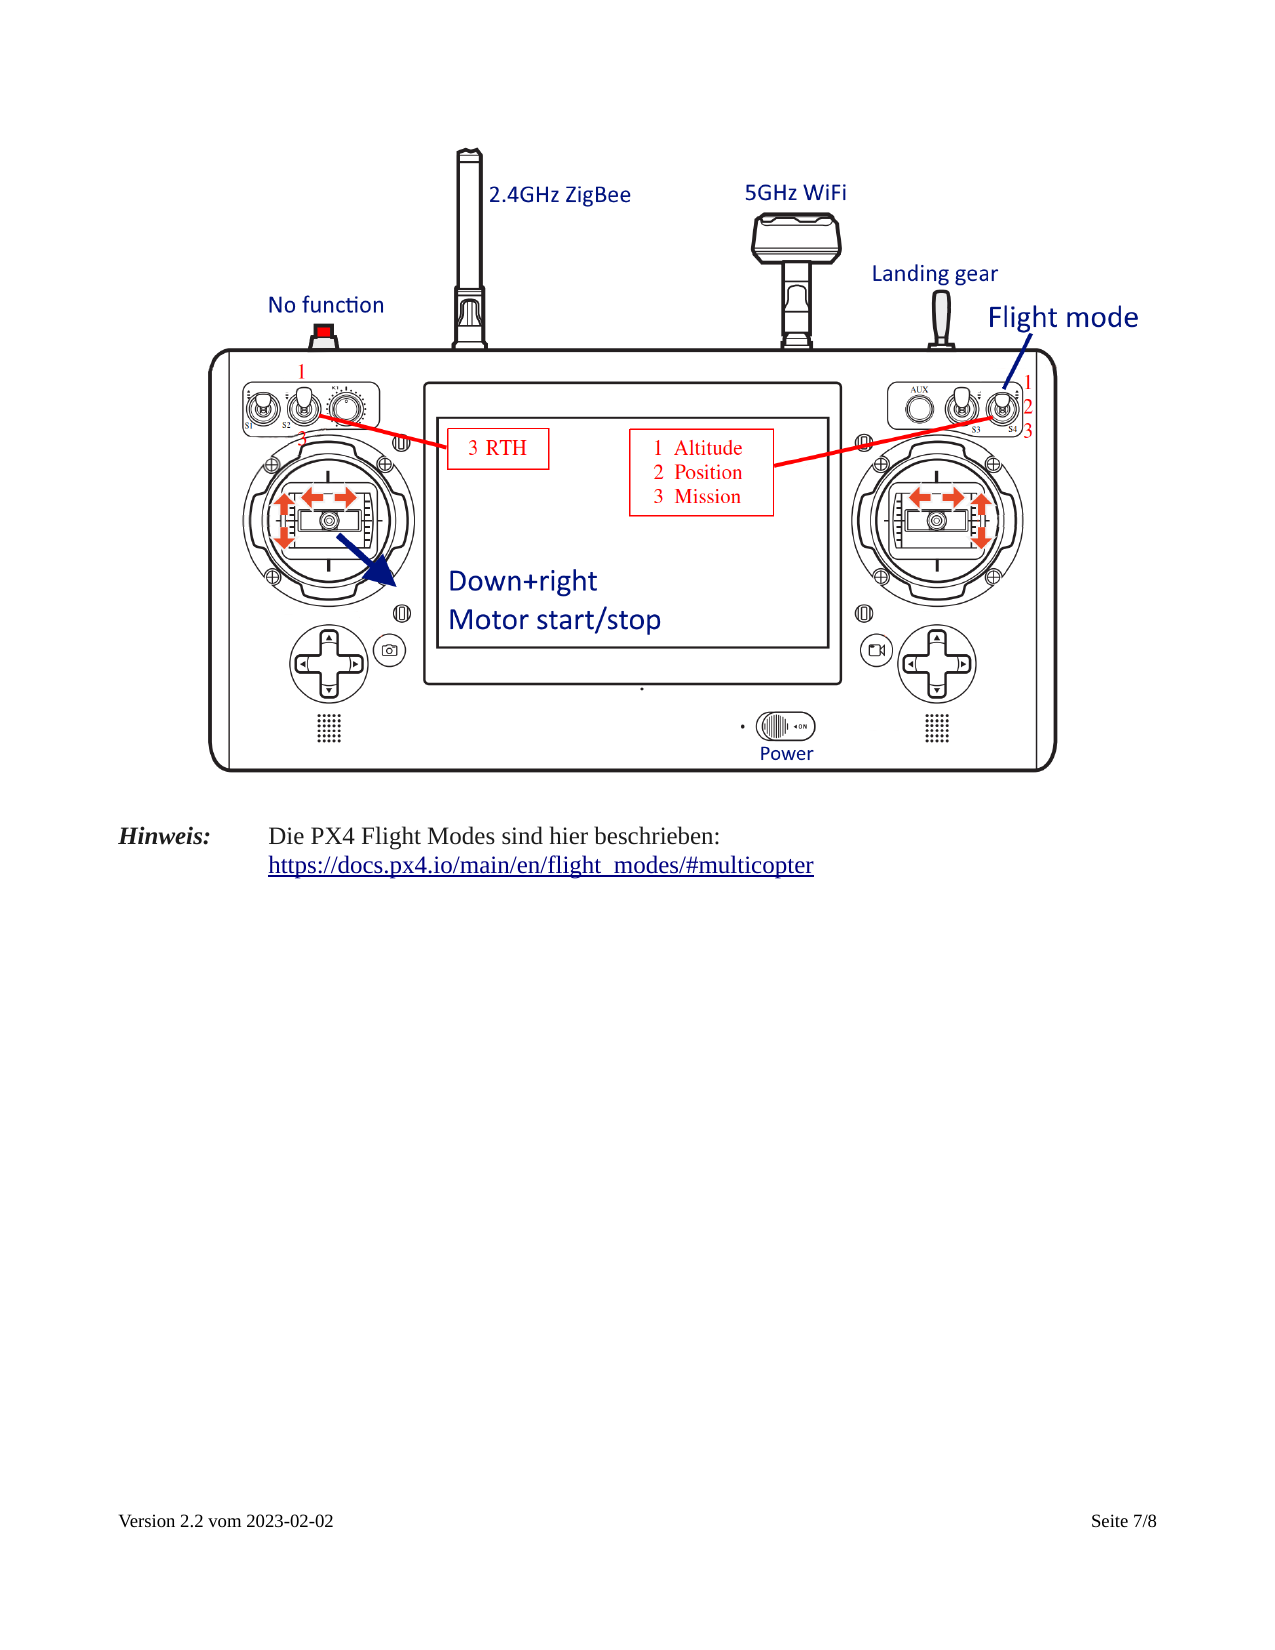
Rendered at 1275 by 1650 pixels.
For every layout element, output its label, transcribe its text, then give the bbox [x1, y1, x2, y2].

picture [118, 146, 1157, 793]
text Hinweis: Die PX4 Flight Modes sind hier beschrieben: https://docs.px4.io/main/en/flight_modes/#multicopter [118, 821, 1157, 879]
